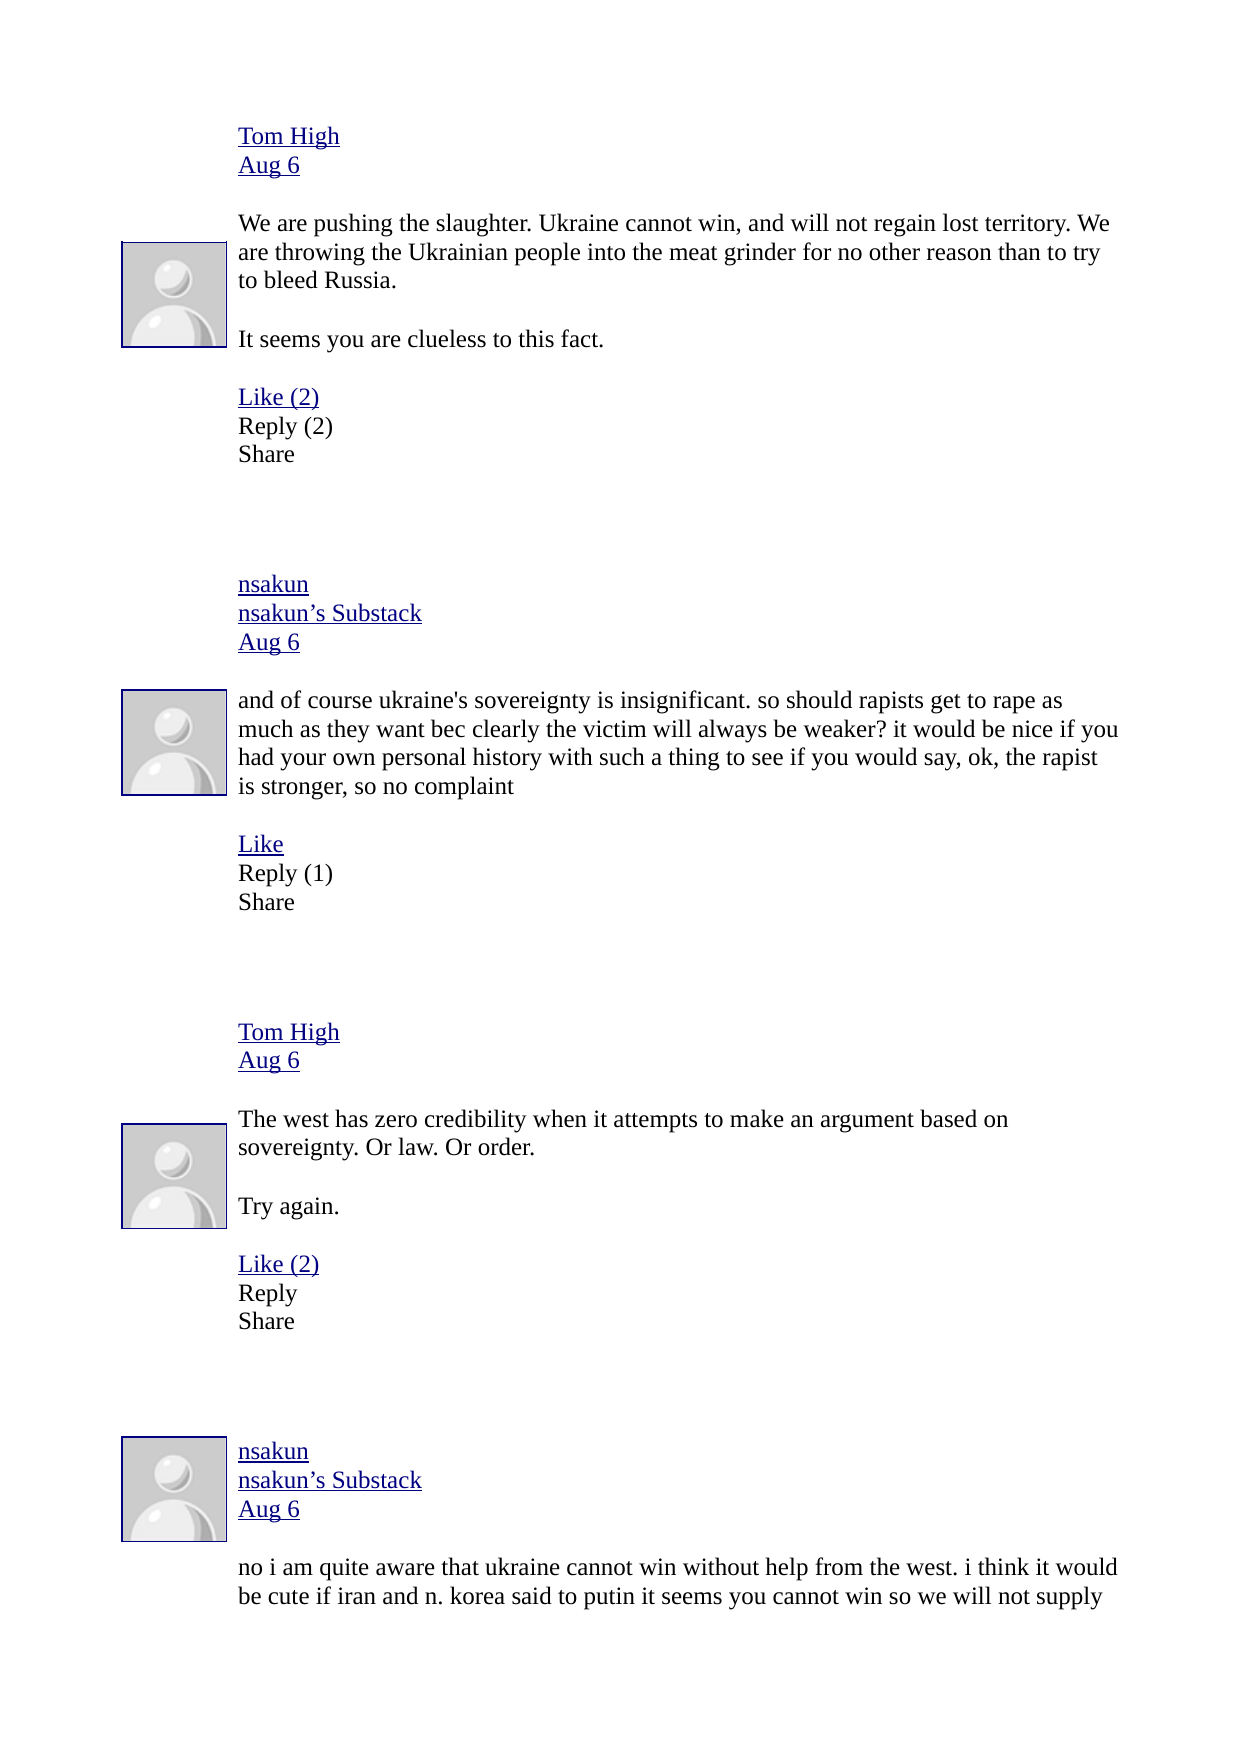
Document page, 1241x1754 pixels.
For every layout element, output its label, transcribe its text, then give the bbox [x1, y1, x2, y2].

picture [123, 243, 226, 346]
picture [123, 1125, 226, 1228]
table_header Tom High Aug 6 The west has zero credibility when it attempts to make an argument based on sovereignty. Or law. Or order. Try again. Like (2) Reply Share [235, 1014, 1122, 1338]
table_header [118, 1433, 235, 1612]
table_header [118, 118, 235, 471]
table_header Tom High Aug 6 We are pushing the slaughter. Ukraine cannot win, and will not regain lost territory. We are throwing the Ukrainian people into the meat grinder for no other reason than to try to bleed Russia. It seems you are clueless to this fact. Like (2) Reply (2) Share [235, 118, 1122, 471]
picture [123, 1438, 226, 1541]
table_header nsakun nsakun’s Substack Aug 6 no i am quite aware that ukraine cannot win without help from the west. i think it would be cute if iran and n. korea said to putin it seems you cannot win so we will not supply [235, 1433, 1122, 1612]
table_header [118, 1014, 235, 1338]
table_header [118, 566, 235, 919]
picture [123, 691, 226, 794]
table_header nsakun nsakun’s Substack Aug 6 and of course ukraine's sovereignty is insignificant. so should rapists get to rape as much as they want bec clearly the victim will always be weaker? it would be nice if you had your own personal history with such a thing to see if you would say, ok, the rapist is stronger, so no complaint Like Reply (1) Share [235, 566, 1122, 919]
